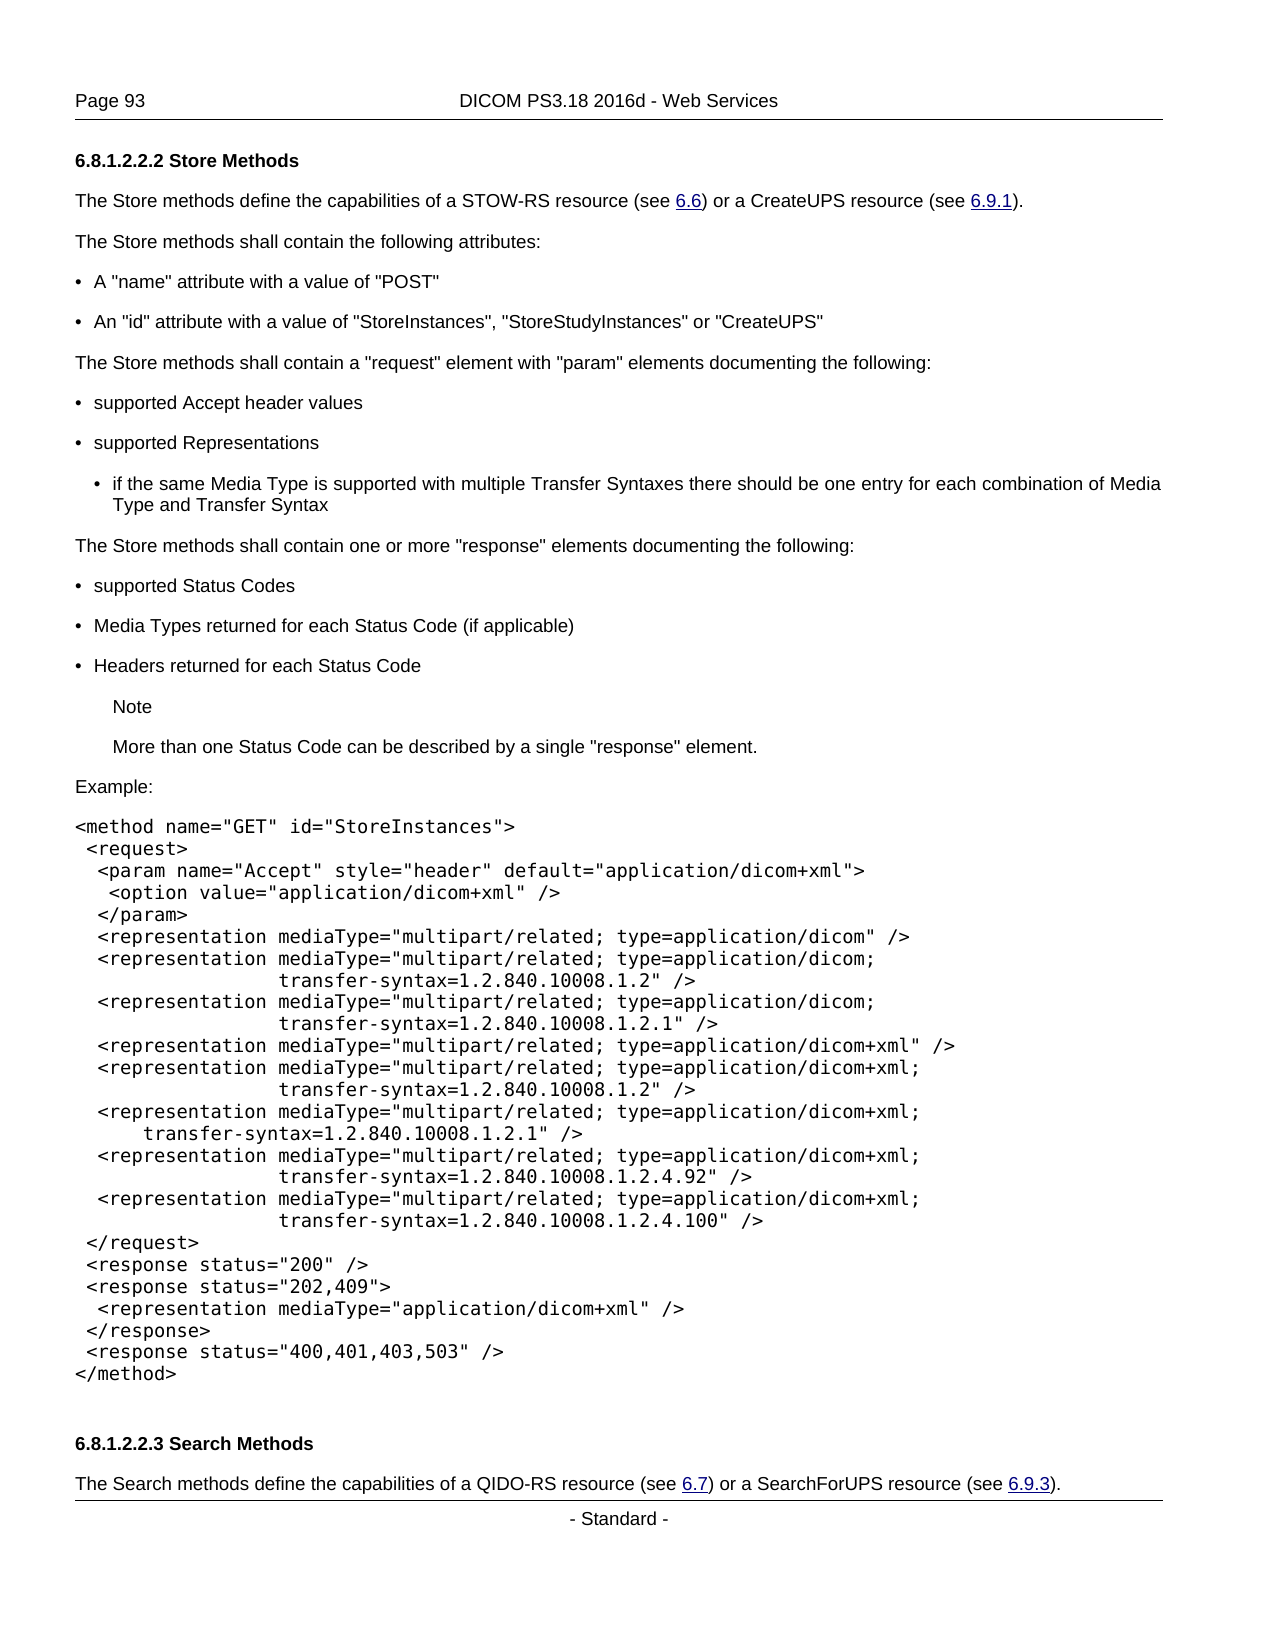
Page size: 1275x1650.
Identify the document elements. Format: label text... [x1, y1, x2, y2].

list Media Types returned for each Status Code (if applicable) [75, 615, 1162, 637]
text The Store methods shall contain the following attributes: [75, 231, 1162, 252]
text The Store methods shall contain one or more "response" elements documenting the following: [75, 534, 1162, 556]
text The Store methods shall contain a "request" element with "param" elements documenting the following: [75, 352, 1162, 373]
text The Search methods define the capabilities of a QIDO-RS resource (see 6.7) or a SearchForUPS resource (see 6.9.3). [75, 1473, 1162, 1495]
text 6.8.1.2.2.2 Store Methods [75, 150, 1162, 172]
list supported Representations [75, 432, 1162, 454]
list if the same Media Type is supported with multiple Transfer Syntaxes there should be one entry for each combination of Media Type and Transfer Syntax [94, 472, 1162, 516]
text 6.8.1.2.2.3 Search Methods [75, 1433, 1162, 1454]
text <method name="GET" id="StoreInstances"> <request> <param name="Accept" style="header" default="application/dicom+xml"> <option value="application/dicom+xml" /> </param> <representation mediaType="multipart/related; type=application/dicom" /> <representation mediaType="multipart/related; type=application/dicom; transfer-syntax=1.2.840.10008.1.2" /> <representation mediaType="multipart/related; type=application/dicom; transfer-syntax=1.2.840.10008.1.2.1" /> <representation mediaType="multipart/related; type=application/dicom+xml" /> <representation mediaType="multipart/related; type=application/dicom+xml; transfer-syntax=1.2.840.10008.1.2" /> <representation mediaType="multipart/related; type=application/dicom+xml; transfer-syntax=1.2.840.10008.1.2.1" /> <representation mediaType="multipart/related; type=application/dicom+xml; transfer-syntax=1.2.840.10008.1.2.4.92" /> <representation mediaType="multipart/related; type=application/dicom+xml; transfer-syntax=1.2.840.10008.1.2.4.100" /> </request> <response status="200" /> <response status="202,409"> <representation mediaType="application/dicom+xml" /> </response> <response status="400,401,403,503" /> </method> [75, 817, 1162, 1414]
text The Store methods define the capabilities of a STOW-RS resource (see 6.6) or a CreateUPS resource (see 6.9.1). [75, 190, 1162, 212]
list A "name" attribute with a value of "POST" [75, 271, 1162, 292]
list Headers returned for each Status Code [75, 655, 1162, 677]
list supported Status Codes [75, 575, 1162, 596]
list An "id" attribute with a value of "StoreInstances", "StoreStudyInstances" or "CreateUPS" [75, 311, 1162, 333]
text Note [112, 696, 1125, 717]
text Example: [75, 776, 1162, 798]
text More than one Status Code can be described by a single "response" element. [112, 736, 1125, 757]
list supported Accept header values [75, 392, 1162, 413]
